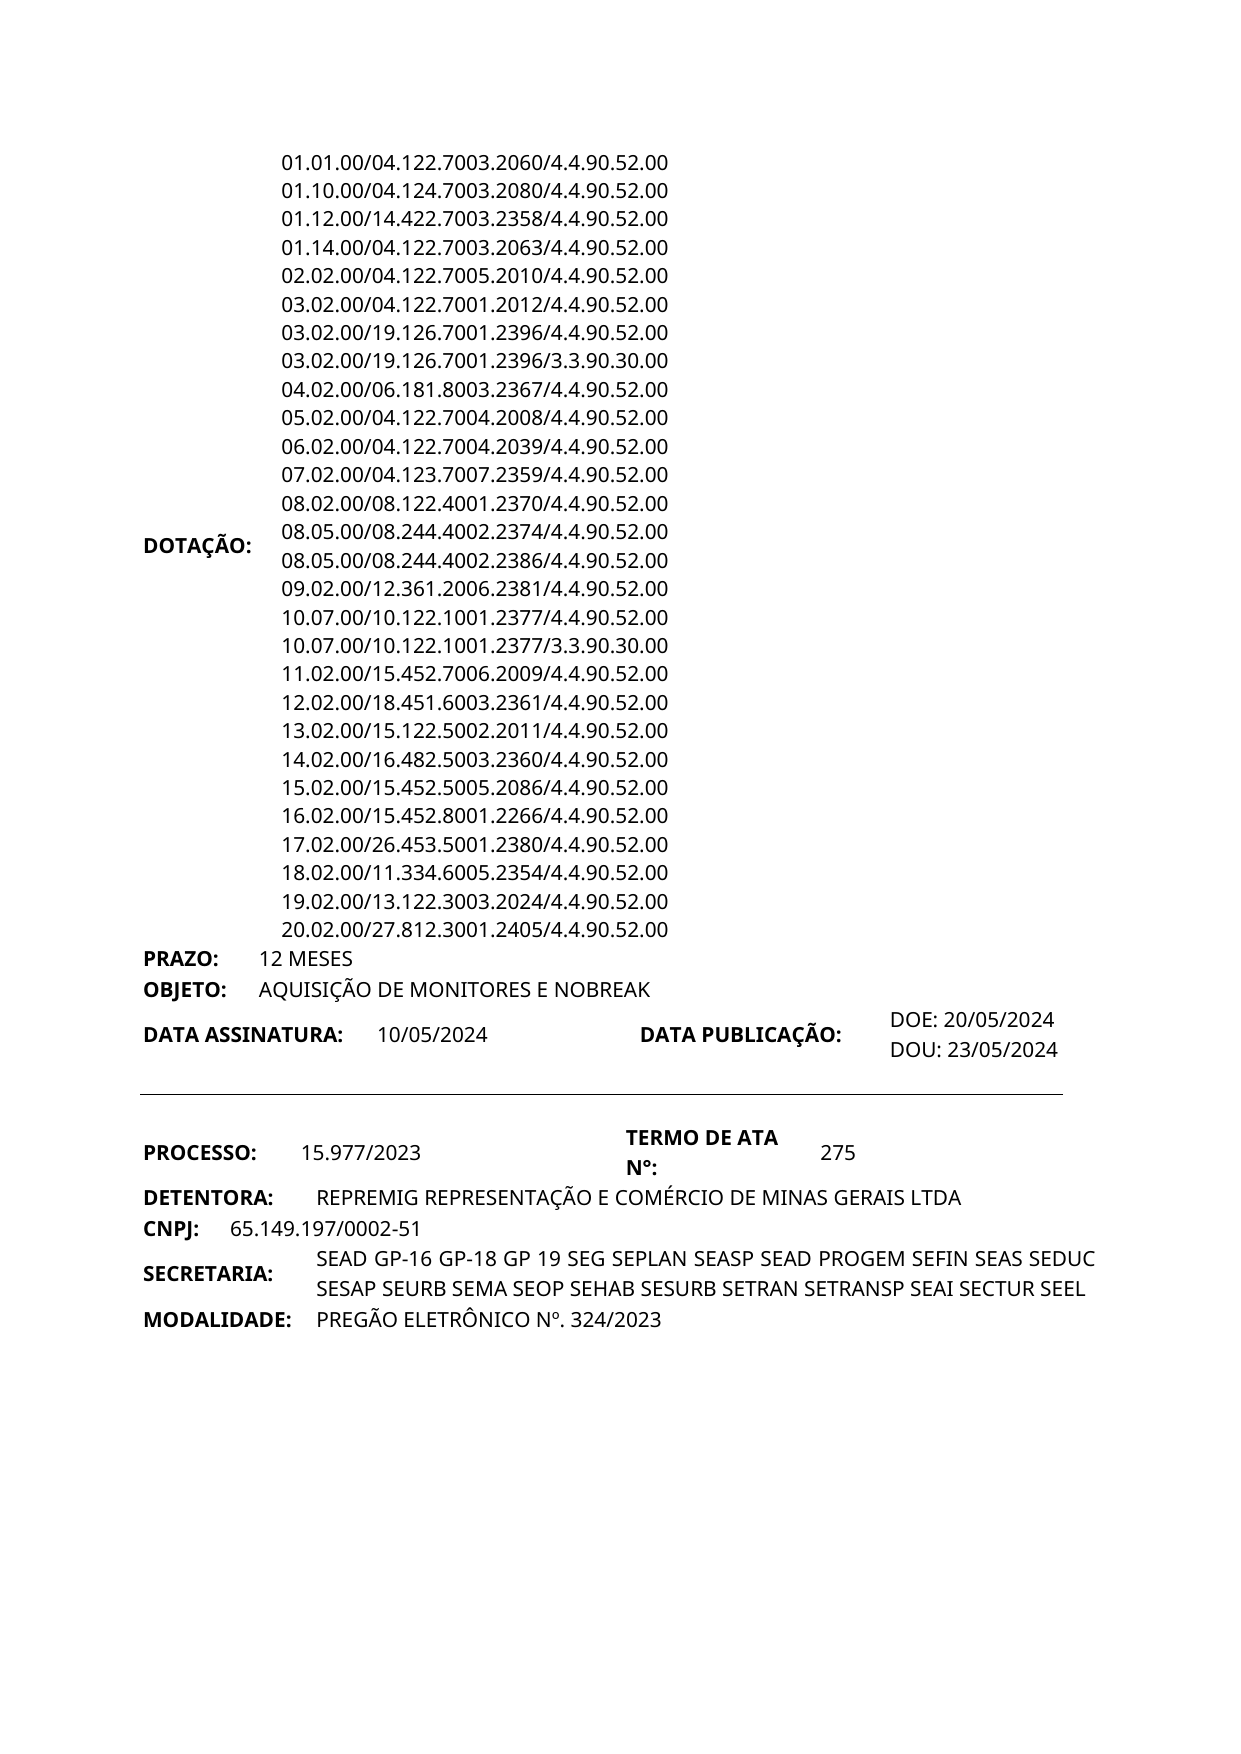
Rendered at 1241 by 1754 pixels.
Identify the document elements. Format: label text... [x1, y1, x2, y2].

table_cell AQUISIÇÃO DE MONITORES E NOBREAK [251, 975, 1104, 1005]
table_cell DOE: 20/05/2024 DOU: 23/05/2024 [882, 1005, 1104, 1065]
table_cell CNPJ: [136, 1214, 222, 1244]
table_header 275 [813, 1123, 1104, 1183]
table_cell 65.149.197/0002-51 [223, 1214, 1104, 1244]
table_cell 12 MESES [251, 944, 1104, 974]
table_cell DATA ASSINATURA: [136, 1005, 369, 1065]
table_cell DATA PUBLICAÇÃO: [632, 1005, 882, 1065]
table_cell MODALIDADE: [136, 1304, 309, 1335]
table_cell SEAD GP-16 GP-18 GP 19 SEG SEPLAN SEASP SEAD PROGEM SEFIN SEAS SEDUC SESAP SEURB SEMA SEOP SEHAB SESURB SETRAN SETRANSP SEAI SECTUR SEEL [309, 1245, 1104, 1304]
table_header PROCESSO: [136, 1123, 293, 1183]
table_cell REPREMIG REPRESENTAÇÃO E COMÉRCIO DE MINAS GERAIS LTDA [309, 1183, 1104, 1214]
table_cell DETENTORA: [136, 1183, 309, 1214]
table_header 15.977/2023 [293, 1123, 618, 1183]
table_cell OBJETO: [136, 975, 251, 1005]
table_header TERMO DE ATA N°: [618, 1123, 813, 1183]
table_cell SECRETARIA: [136, 1245, 309, 1304]
table_cell PRAZO: [136, 944, 251, 974]
table_cell Pregão Eletrônico nº. 324/2023 [309, 1304, 1104, 1335]
table_cell 01.01.00/04.122.7003.2060/4.4.90.52.00 01.10.00/04.124.7003.2080/4.4.90.52.00 01.12.00/14.422.7003.2358/4.4.90.52.00 01.14.00/04.122.7003.2063/4.4.90.52.00 02.02.00/04.122.7005.2010/4.4.90.52.00 03.02.00/04.122.7001.2012/4.4.90.52.00 03.02.00/19.126.7001.2396/4.4.90.52.00 03.02.00/19.126.7001.2396/3.3.90.30.00 04.02.00/06.181.8003.2367/4.4.90.52.00 05.02.00/04.122.7004.2008/4.4.90.52.00 06.02.00/04.122.7004.2039/4.4.90.52.00 07.02.00/04.123.7007.2359/4.4.90.52.00 08.02.00/08.122.4001.2370/4.4.90.52.00 08.05.00/08.244.4002.2374/4.4.90.52.00 08.05.00/08.244.4002.2386/4.4.90.52.00 09.02.00/12.361.2006.2381/4.4.90.52.00 10.07.00/10.122.1001.2377/4.4.90.52.00 10.07.00/10.122.1001.2377/3.3.90.30.00 11.02.00/15.452.7006.2009/4.4.90.52.00 12.02.00/18.451.6003.2361/4.4.90.52.00 13.02.00/15.122.5002.2011/4.4.90.52.00 14.02.00/16.482.5003.2360/4.4.90.52.00 15.02.00/15.452.5005.2086/4.4.90.52.00 16.02.00/15.452.8001.2266/4.4.90.52.00 17.02.00/26.453.5001.2380/4.4.90.52.00 18.02.00/11.334.6005.2354/4.4.90.52.00 19.02.00/13.122.3003.2024/4.4.90.52.00 20.02.00/27.812.3001.2405/4.4.90.52.00 [274, 148, 1104, 944]
table_cell 10/05/2024 [370, 1005, 632, 1065]
table_cell DOTAÇÃO: [136, 148, 274, 944]
